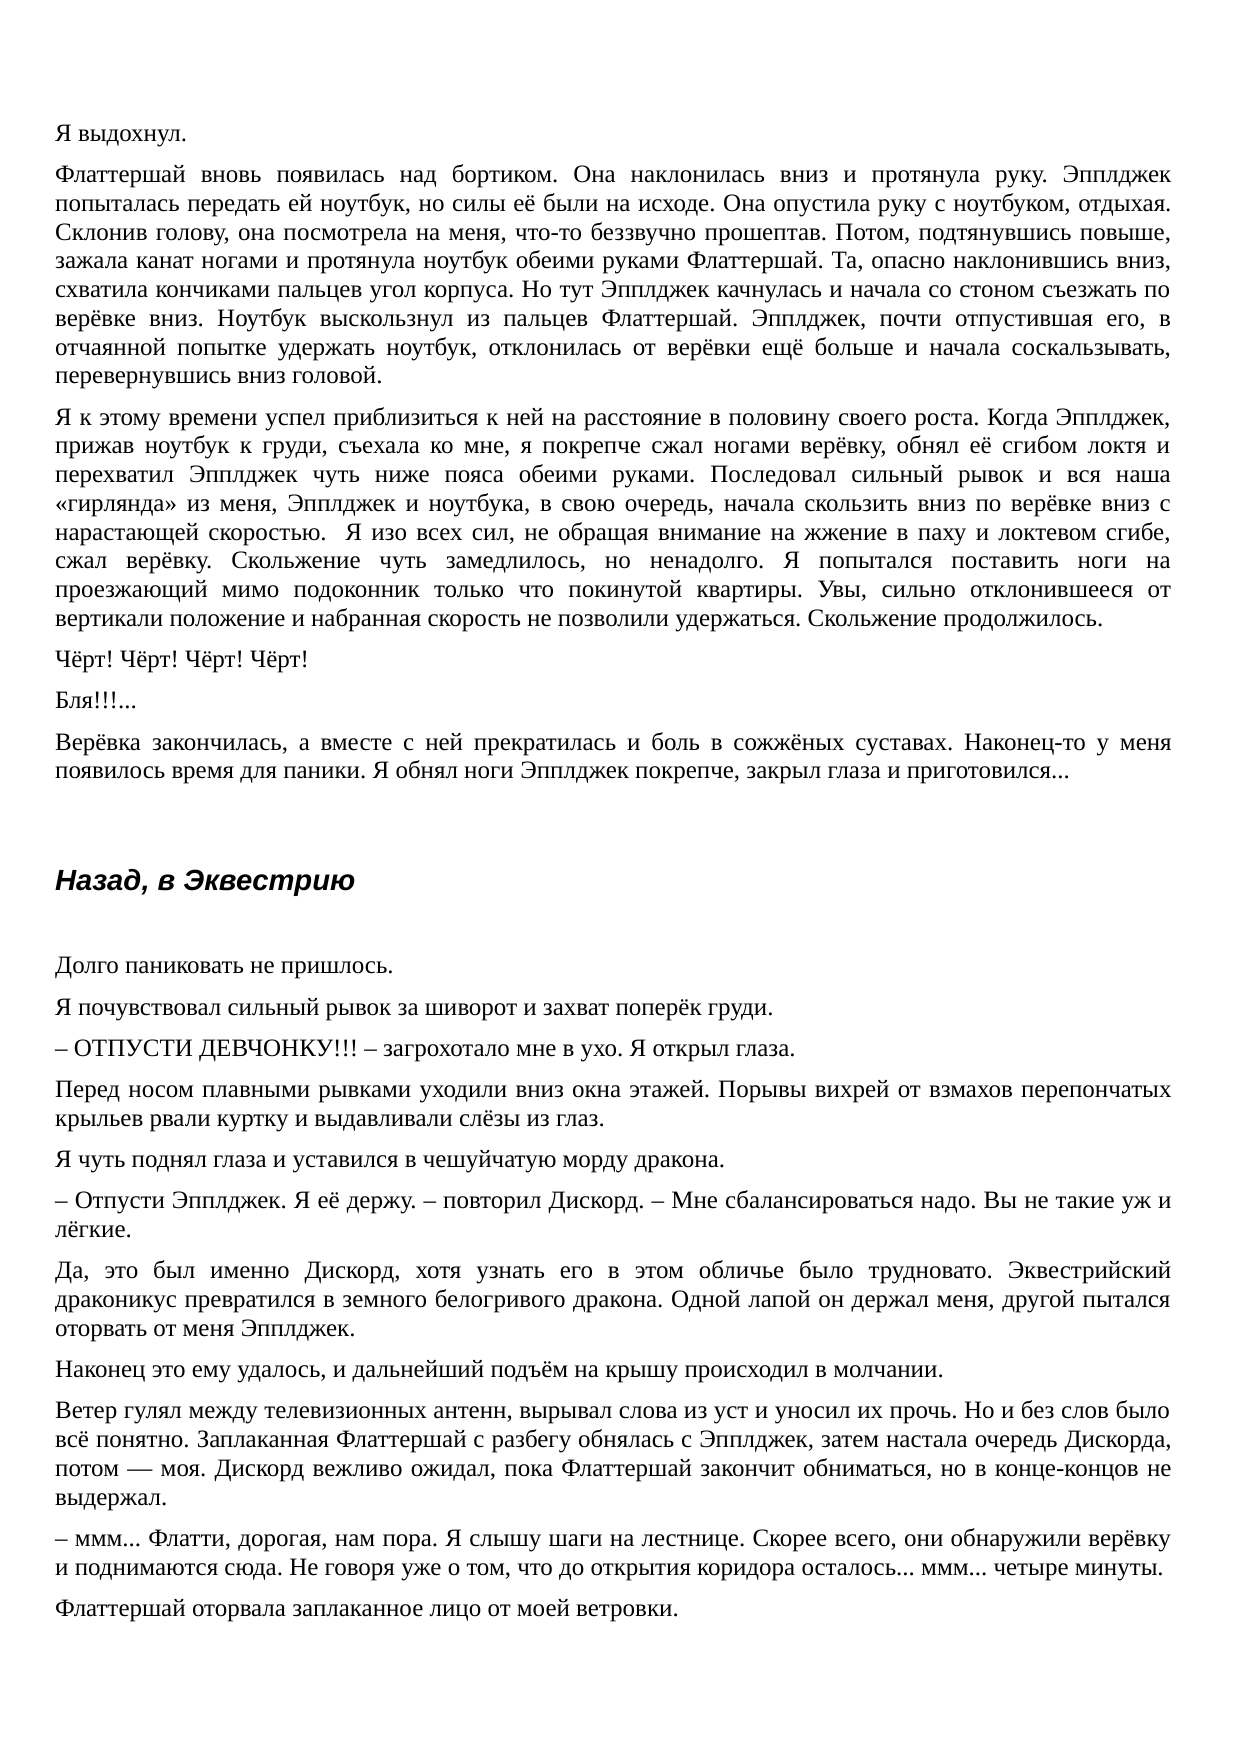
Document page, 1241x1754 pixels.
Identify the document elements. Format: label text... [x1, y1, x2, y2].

text Наконец это ему удалось, и дальнейший подъём на крышу происходил в молчании. [55, 1354, 1172, 1383]
text Я чуть поднял глаза и уставился в чешуйчатую морду дракона. [55, 1144, 1172, 1173]
text – ОТПУСТИ ДЕВЧОНКУ!!! – загрохотало мне в ухо. Я открыл глаза. [55, 1033, 1172, 1062]
text Да, это был именно Дискорд, хотя узнать его в этом обличье было трудновато. Эквестрийский драконикус превратился в земного белогривого дракона. Одной лапой он держал меня, другой пытался оторвать от меня Эпплджек. [55, 1255, 1172, 1342]
text – ммм... Флатти, дорогая, нам пора. Я слышу шаги на лестнице. Скорее всего, они обнаружили верёвку и поднимаются сюда. Не говоря уже о том, что до открытия коридора осталось... ммм... четыре минуты. [55, 1523, 1172, 1580]
text Флаттершай вновь появилась над бортиком. Она наклонилась вниз и протянула руку. Эпплджек попыталась передать ей ноутбук, но силы её были на исходе. Она опустила руку с ноутбуком, отдыхая. Склонив голову, она посмотрела на меня, что-то беззвучно прошептав. Потом, подтянувшись повыше, зажала канат ногами и протянула ноутбук обеими руками Флаттершай. Та, опасно наклонившись вниз, схватила кончиками пальцев угол корпуса. Но тут Эпплджек качнулась и начала со стоном съезжать по верёвке вниз. Ноутбук выскользнул из пальцев Флаттершай. Эпплджек, почти отпустившая его, в отчаянной попытке удержать ноутбук, отклонилась от верёвки ещё больше и начала соскальзывать, перевернувшись вниз головой. [55, 159, 1172, 389]
text Верёвка закончилась, а вместе с ней прекратилась и боль в сожжёных суставах. Наконец-то у меня появилось время для паники. Я обнял ноги Эпплджек покрепче, закрыл глаза и приготовился... [55, 727, 1172, 784]
text Перед носом плавными рывками уходили вниз окна этажей. Порывы вихрей от взмахов перепончатых крыльев рвали куртку и выдавливали слёзы из глаз. [55, 1074, 1172, 1132]
text Чёрт! Чёрт! Чёрт! Чёрт! [55, 644, 1172, 673]
text Бля!!!... [55, 686, 1172, 714]
text Я выдохнул. [55, 118, 1172, 147]
text Я к этому времени успел приблизиться к ней на расстояние в половину своего роста. Когда Эпплджек, прижав ноутбук к груди, съехала ко мне, я покрепче сжал ногами верёвку, обнял её сгибом локтя и перехватил Эпплджек чуть ниже пояса обеими руками. Последовал сильный рывок и вся наша «гирлянда» из меня, Эпплджек и ноутбука, в свою очередь, начала скользить вниз по верёвке вниз с нарастающей скоростью. Я изо всех сил, не обращая внимание на жжение в паху и локтевом сгибе, сжал верёвку. Скольжение чуть замедлилось, но ненадолго. Я попытался поставить ноги на проезжающий мимо подоконник только что покинутой квартиры. Увы, сильно отклонившееся от вертикали положение и набранная скорость не позволили удержаться. Скольжение продолжилось. [55, 402, 1172, 632]
text Я почувствовал сильный рывок за шиворот и захват поперёк груди. [55, 992, 1172, 1020]
text Долго паниковать не пришлось. [55, 950, 1172, 979]
text Ветер гулял между телевизионных антенн, вырывал слова из уст и уносил их прочь. Но и без слов было всё понятно. Заплаканная Флаттершай с разбегу обнялась с Эпплджек, затем настала очередь Дискорда, потом — моя. Дискорд вежливо ожидал, пока Флаттершай закончит обниматься, но в конце-концов не выдержал. [55, 1395, 1172, 1510]
text – Отпусти Эпплджек. Я её держу. – повторил Дискорд. – Мне сбалансироваться надо. Вы не такие уж и лёгкие. [55, 1185, 1172, 1243]
subtitle Назад, в Эквестрию [55, 863, 1172, 897]
text Флаттершай оторвала заплаканное лицо от моей ветровки. [55, 1593, 1172, 1622]
